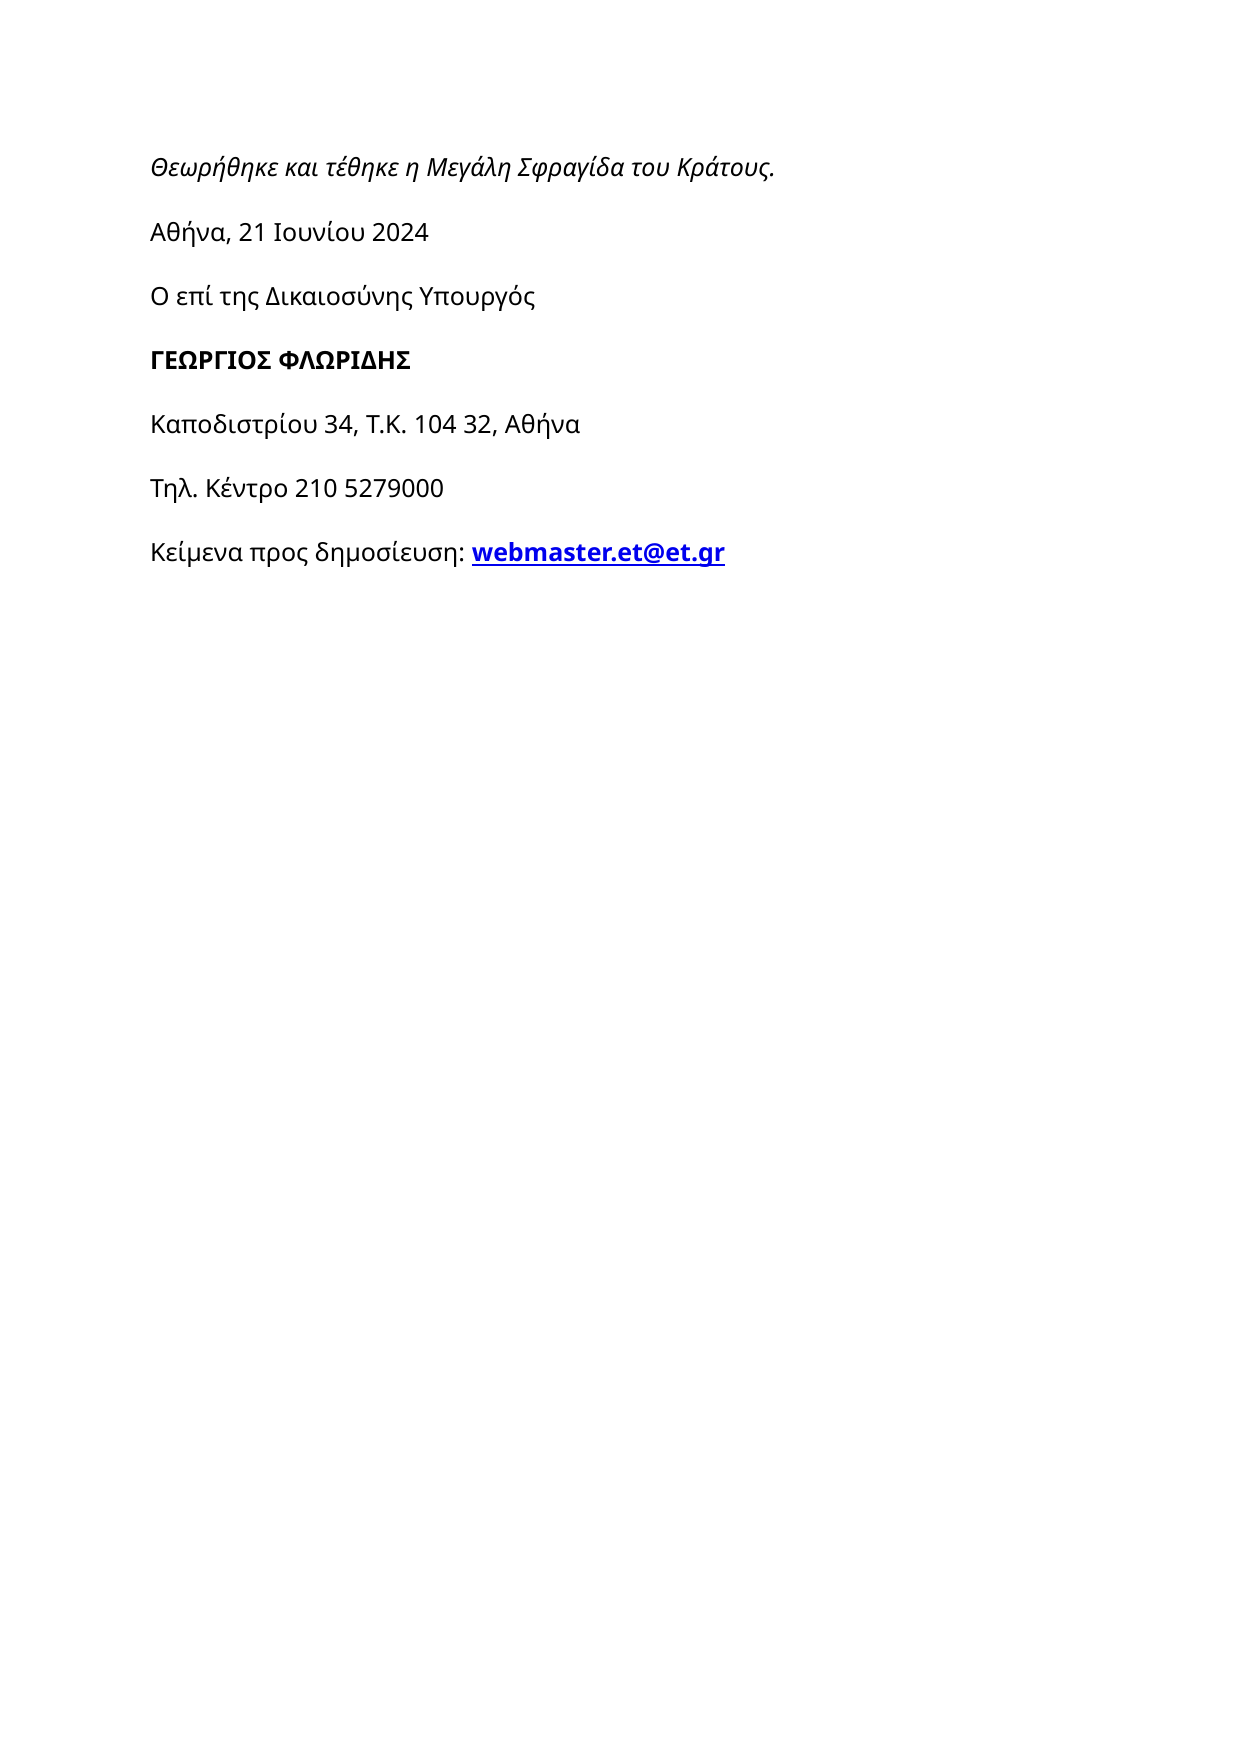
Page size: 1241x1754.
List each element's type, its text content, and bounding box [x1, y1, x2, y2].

text Θεωρήθηκε και τέθηκε η Μεγάλη Σφραγίδα του Κράτους. [150, 150, 1090, 184]
text Καποδιστρίου 34, Τ.Κ. 104 32, Αθήνα [150, 407, 1090, 441]
text Αθήνα, 21 Ιουνίου 2024 [150, 214, 1090, 248]
text ΓΕΩΡΓΙΟΣ ΦΛΩΡΙΔΗΣ [150, 342, 1090, 377]
text Ο επί της Δικαιοσύνης Υπουργός [150, 278, 1090, 312]
text Τηλ. Κέντρο 210 5279000 [150, 471, 1090, 505]
text Κείμενα προς δημοσίευση: webmaster.et@et.gr [150, 535, 1090, 569]
